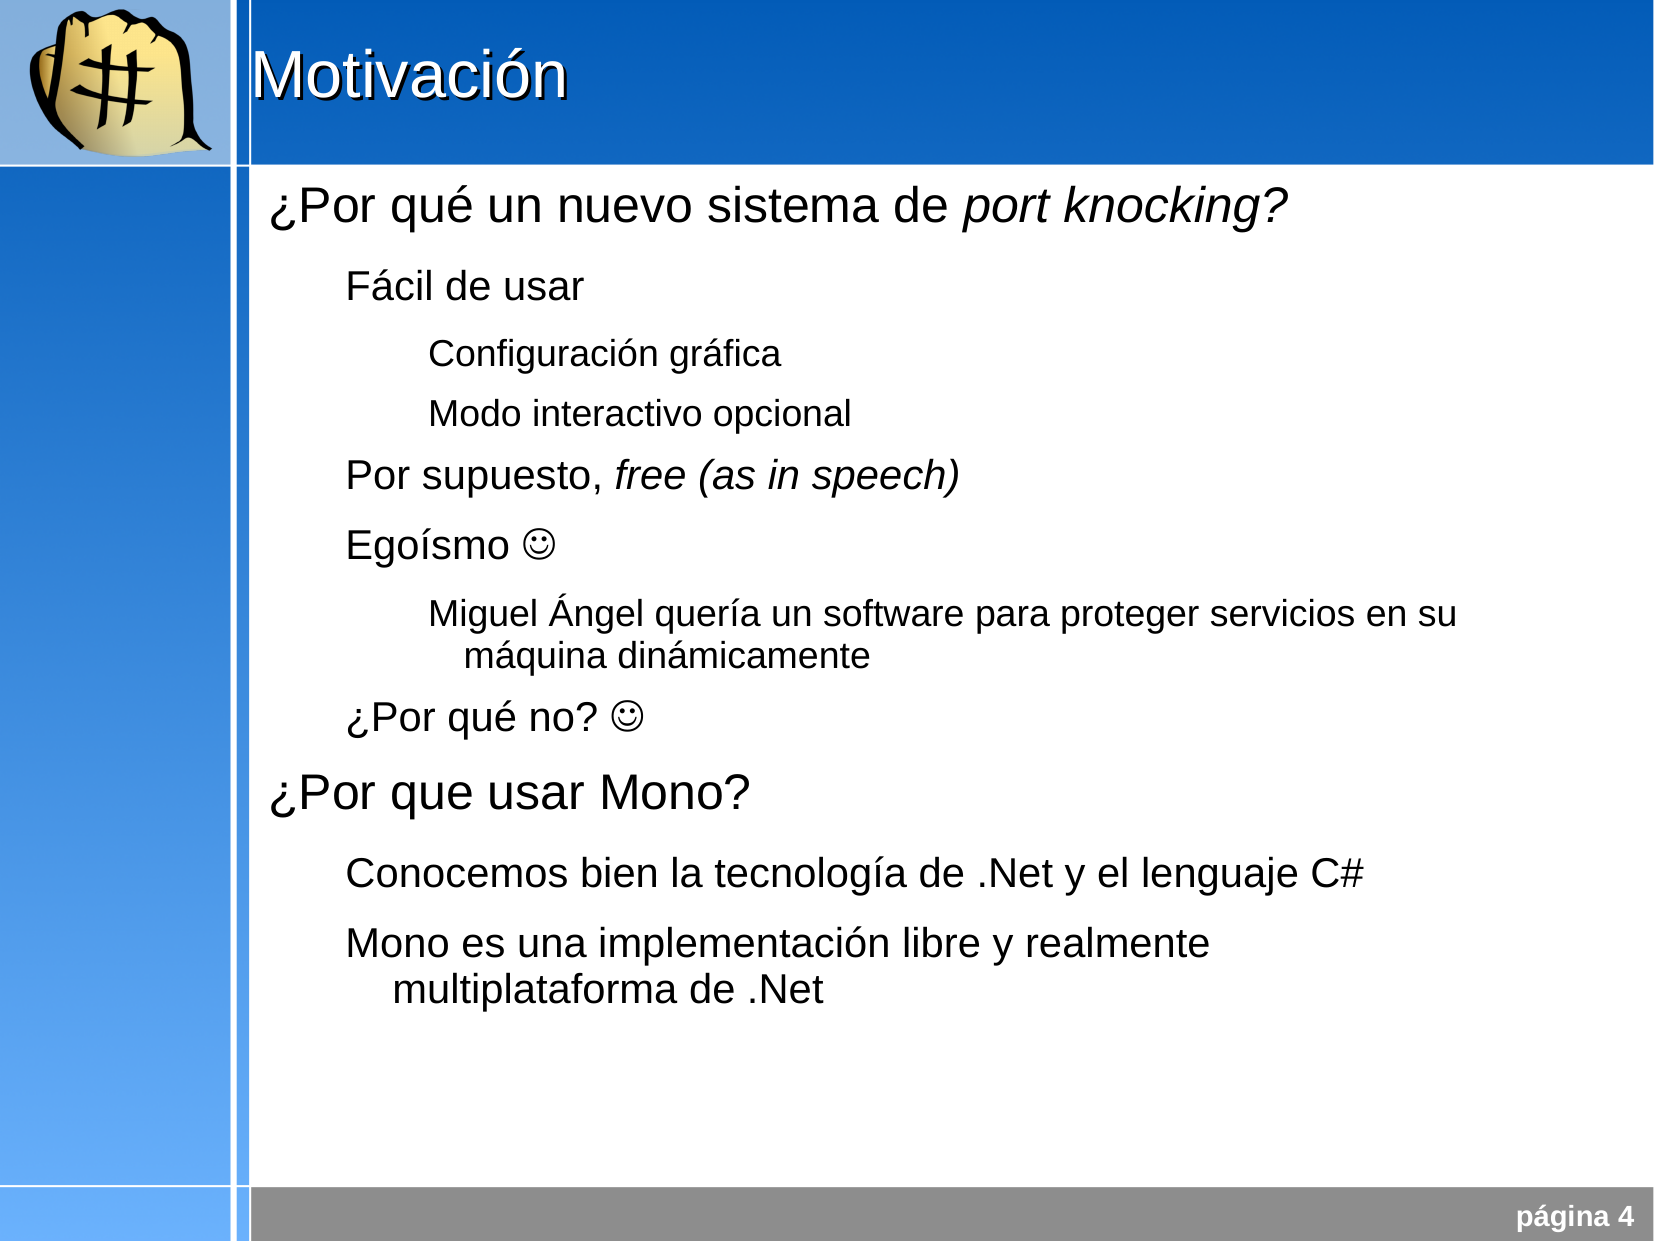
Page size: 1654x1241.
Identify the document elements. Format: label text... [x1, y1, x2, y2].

picture [0, 0, 1654, 1241]
list ¿Por qué un nuevo sistema de port knocking? Fácil de usar Configuración gráfica Modo interactivo opcional Por supuesto, free (as in speech) Egoísmo  Miguel Ángel quería un software para proteger servicios en su máquina dinámicamente ¿Por qué no?  ¿Por que usar Mono? Conocemos bien la tecnología de .Net y el lenguaje C# Mono es una implementación libre y realmente multiplataforma de .Net [250, 177, 1477, 1037]
title Motivación [250, 0, 1477, 177]
